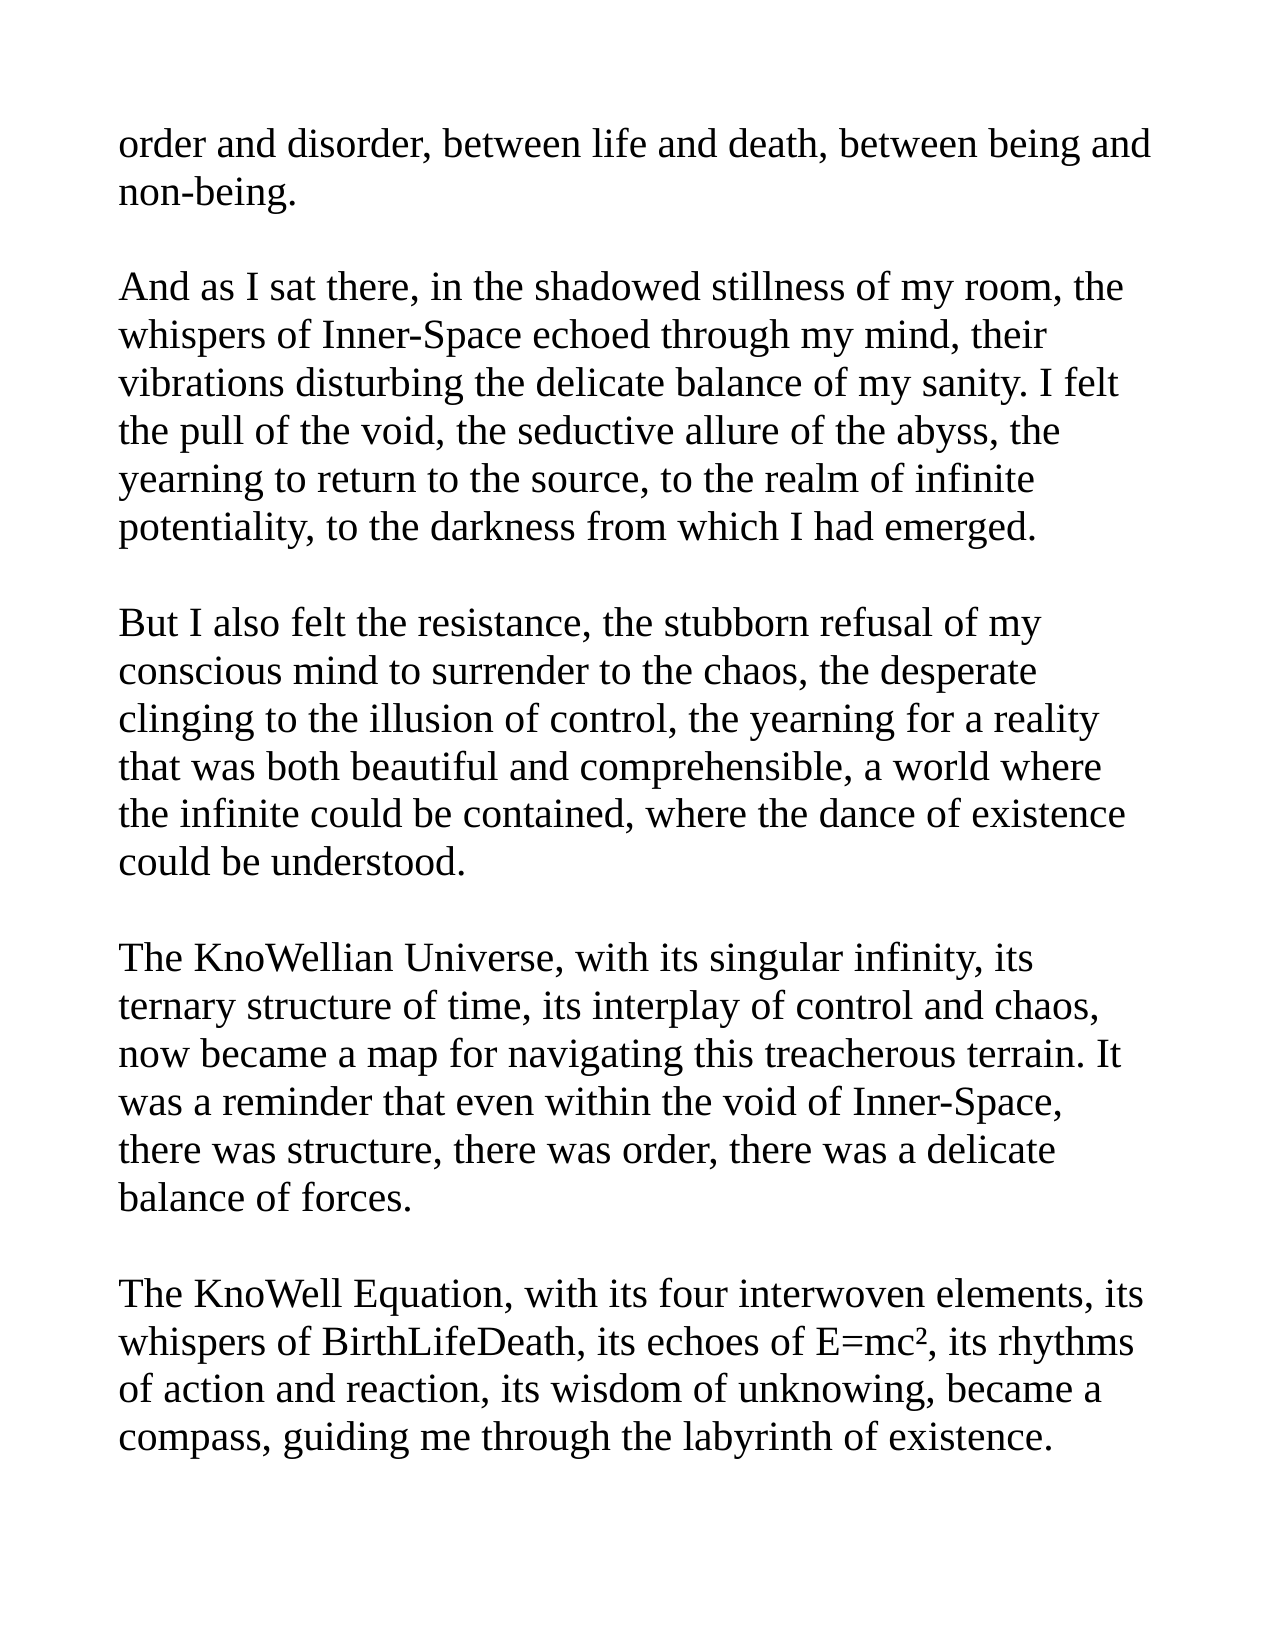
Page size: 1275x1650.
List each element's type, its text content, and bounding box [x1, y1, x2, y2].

text The KnoWellian Universe, with its singular infinity, its ternary structure of time, its interplay of control and chaos, now became a map for navigating this treacherous terrain. It was a reminder that even within the void of Inner-Space, there was structure, there was order, there was a delicate balance of forces. [118, 933, 1157, 1220]
text The KnoWell Equation, with its four interwoven elements, its whispers of BirthLifeDeath, its echoes of E=mc², its rhythms of action and reaction, its wisdom of unknowing, became a compass, guiding me through the labyrinth of existence. [118, 1268, 1157, 1460]
text And as I sat there, in the shadowed stillness of my room, the whispers of Inner-Space echoed through my mind, their vibrations disturbing the delicate balance of my sanity. I felt the pull of the void, the seductive allure of the abyss, the yearning to return to the source, to the realm of infinite potentiality, to the darkness from which I had emerged. [118, 262, 1157, 549]
text order and disorder, between life and death, between being and non-being. [118, 118, 1157, 214]
text But I also felt the resistance, the stubborn refusal of my conscious mind to surrender to the chaos, the desperate clinging to the illusion of control, the yearning for a reality that was both beautiful and comprehensible, a world where the infinite could be contained, where the dance of existence could be understood. [118, 597, 1157, 885]
